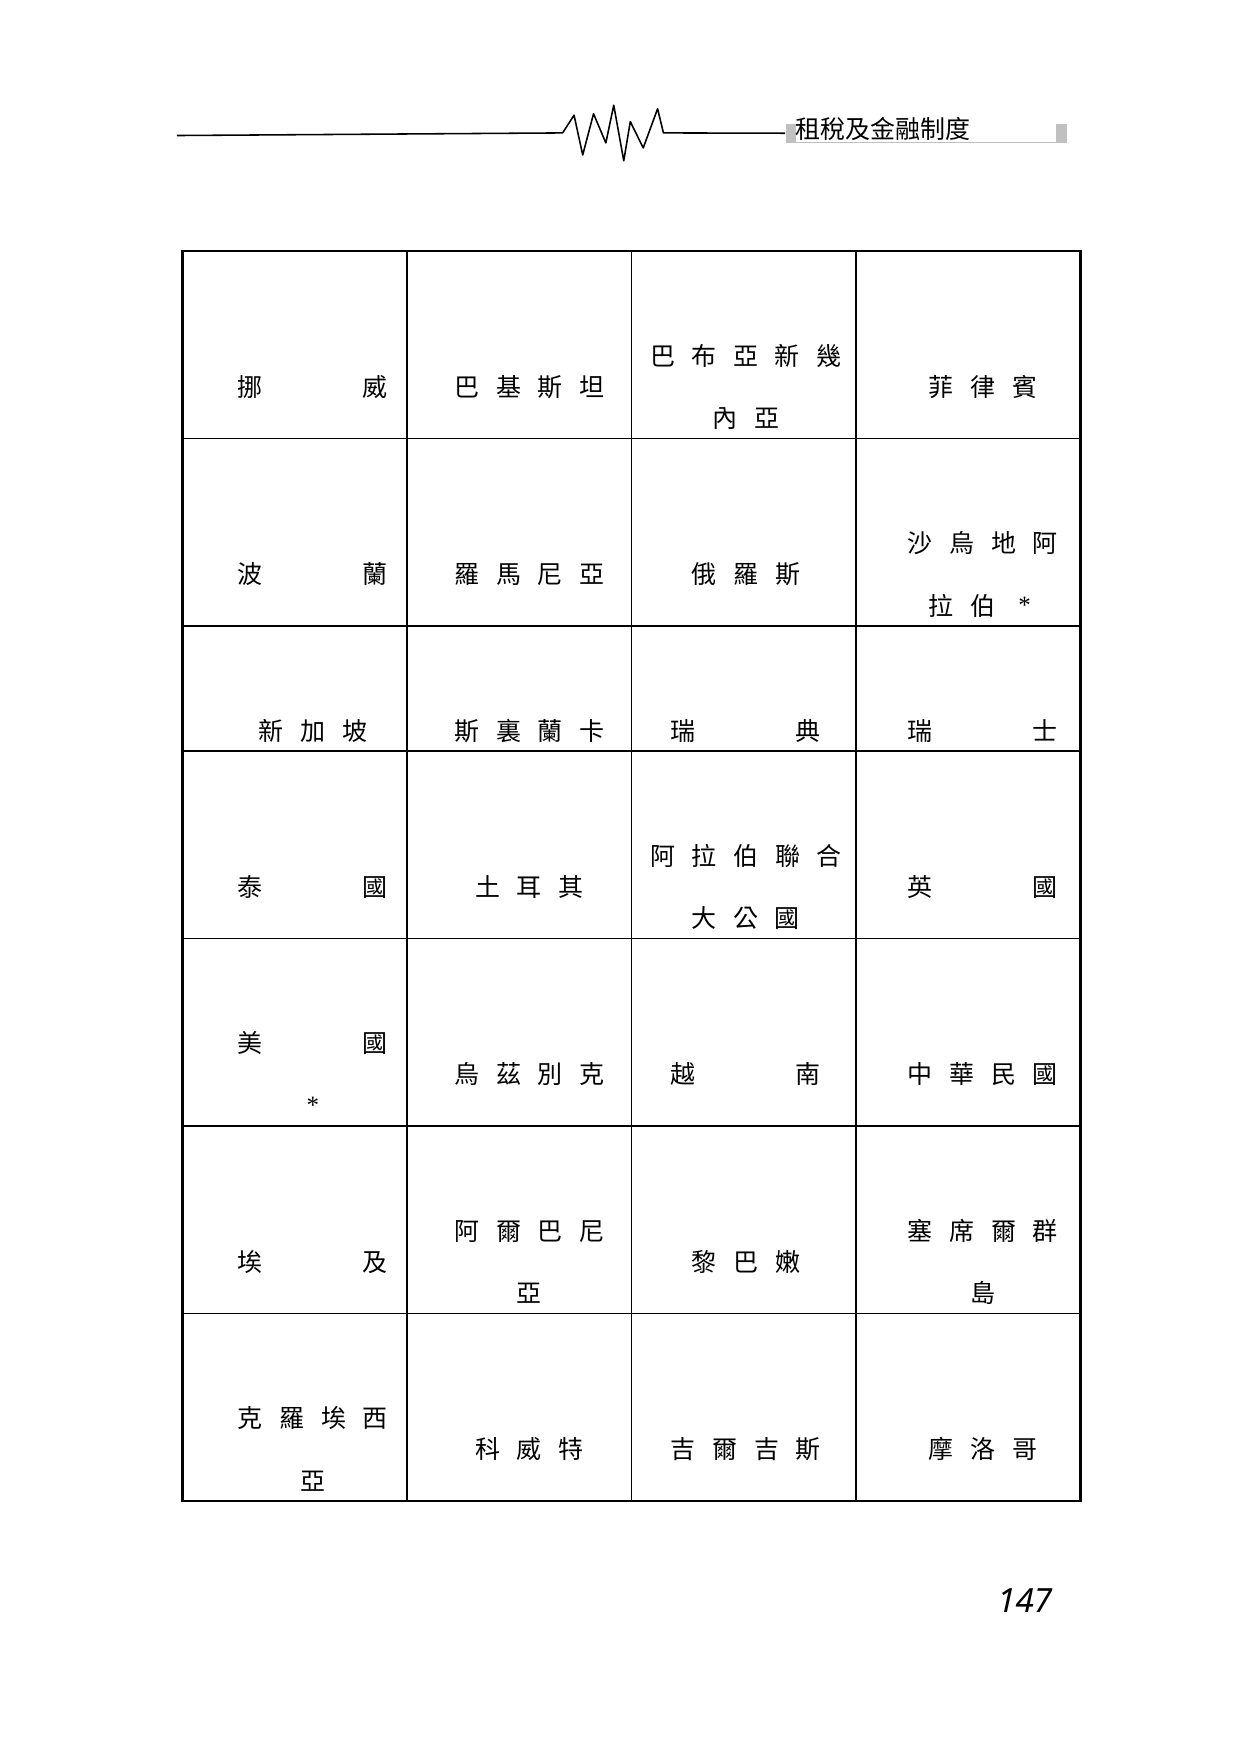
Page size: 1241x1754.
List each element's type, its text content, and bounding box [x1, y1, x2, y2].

table_cell 巴基斯坦 [408, 252, 631, 438]
table_cell 越 南 [632, 939, 855, 1125]
table_cell 摩洛哥 [857, 1314, 1079, 1500]
table_cell 阿拉伯聯合大公國 [632, 752, 855, 938]
table_cell 塞席爾群島 [857, 1127, 1079, 1313]
table_cell 羅馬尼亞 [408, 439, 631, 625]
table_cell 克羅埃西亞 [184, 1314, 406, 1500]
table_cell 中華民國 [857, 939, 1079, 1125]
table_cell 菲律賓 [857, 252, 1079, 438]
table_cell 黎巴嫩 [632, 1127, 855, 1313]
table_cell 斯裏蘭卡 [408, 627, 631, 750]
table_cell 新加坡 [184, 627, 406, 750]
table_cell 科威特 [408, 1314, 631, 1500]
table_cell 阿爾巴尼亞 [408, 1127, 631, 1313]
table_cell 俄羅斯 [632, 439, 855, 625]
table_cell 沙烏地阿拉伯* [857, 439, 1079, 625]
table_cell 挪 威 [184, 252, 406, 438]
table_cell 美 國* [184, 939, 406, 1125]
table_cell 巴布亞新幾內亞 [632, 252, 855, 438]
table_cell 瑞 士 [857, 627, 1079, 750]
table_cell 土耳其 [408, 752, 631, 938]
table_cell 英 國 [857, 752, 1079, 938]
table_cell 埃 及 [184, 1127, 406, 1313]
table_cell 烏茲別克 [408, 939, 631, 1125]
table_cell 吉爾吉斯 [632, 1314, 855, 1500]
table_cell 泰 國 [184, 752, 406, 938]
table_cell 波 蘭 [184, 439, 406, 625]
table_cell 瑞 典 [632, 627, 855, 750]
